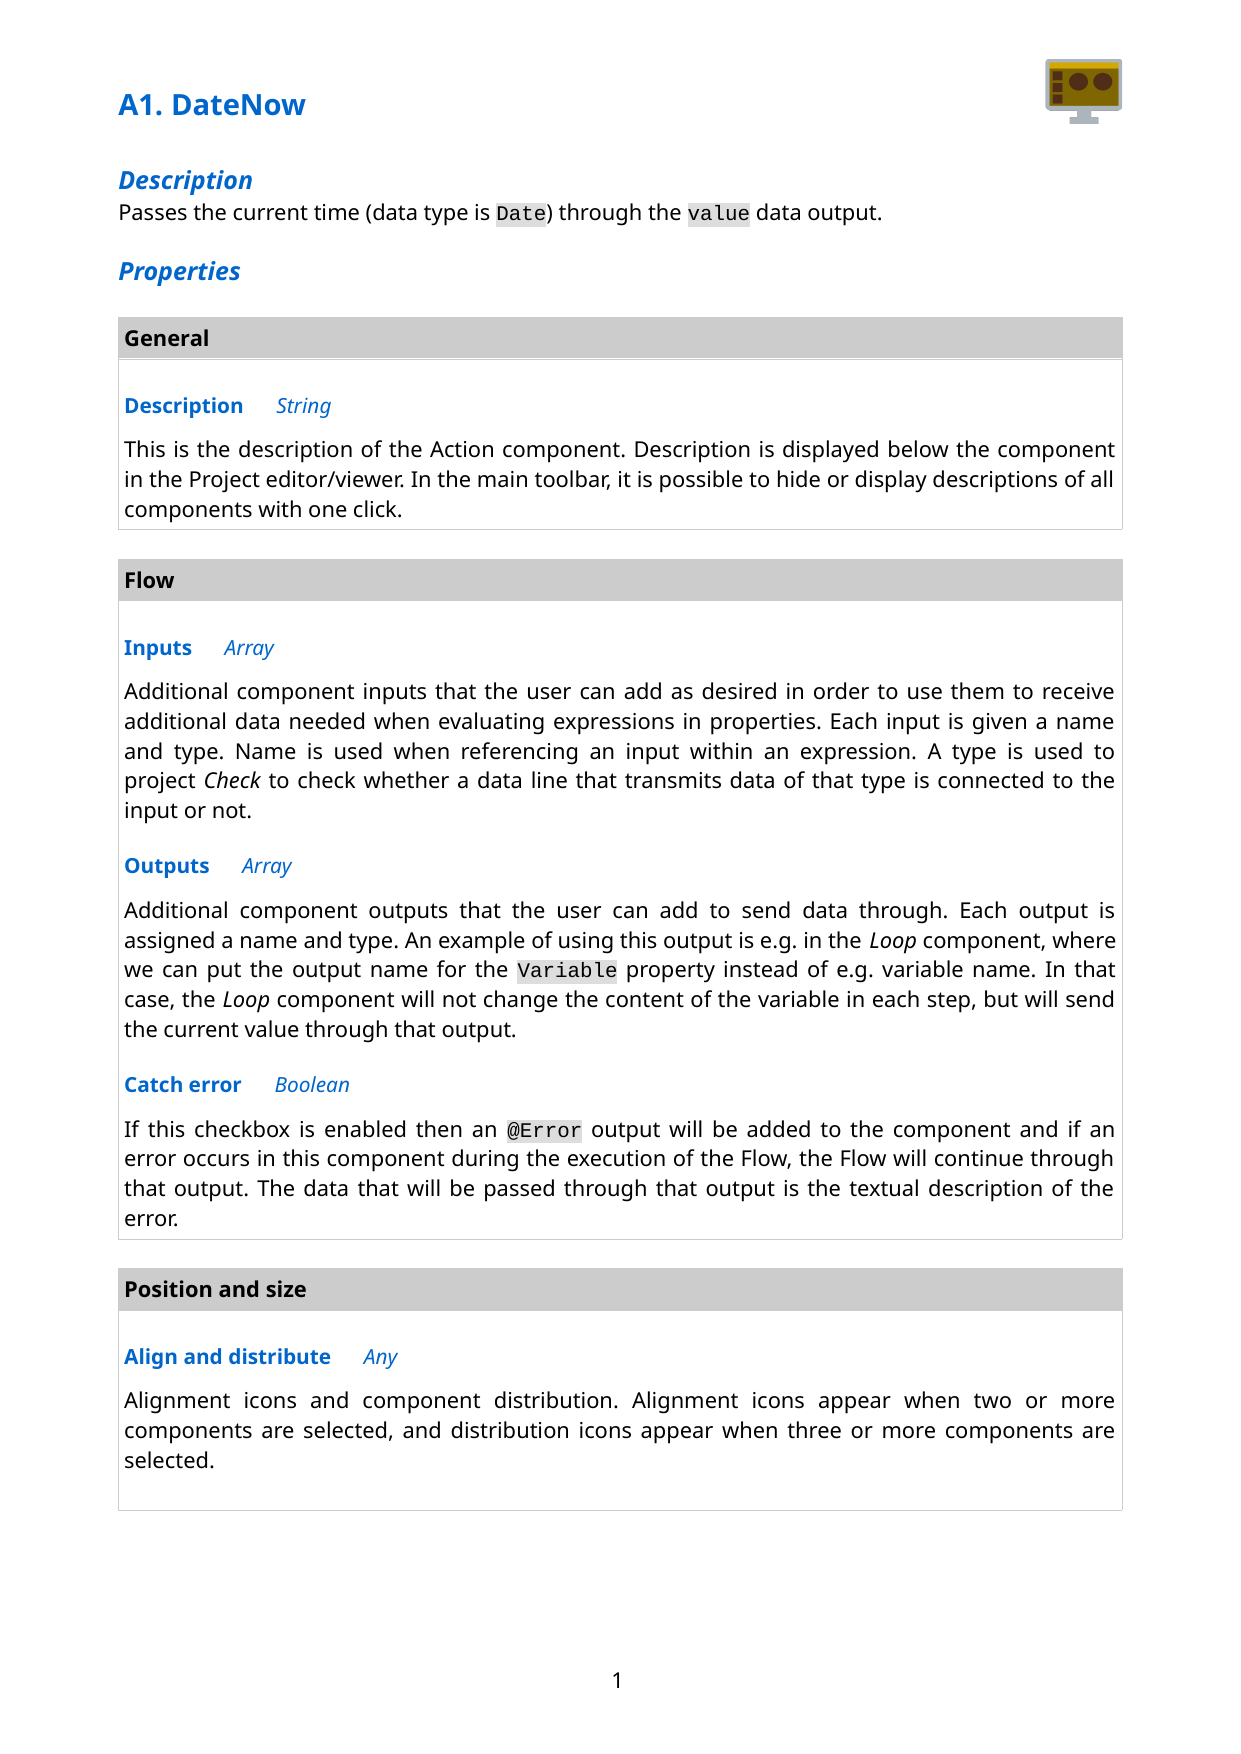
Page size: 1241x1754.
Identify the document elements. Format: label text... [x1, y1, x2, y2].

subtitle Properties [118, 253, 1122, 287]
table_cell Description String This is the description of the Action component. Description is displayed below the component in the Project editor/viewer. In the main toolbar, it is possible to hide or display descriptions of all components with one click. [119, 360, 1122, 529]
table_header General [119, 318, 1122, 358]
table_header Flow [119, 560, 1122, 600]
subtitle Description [118, 163, 1122, 197]
table_cell Inputs Array Additional component inputs that the user can add as desired in order to use them to receive additional data needed when evaluating expressions in properties. Each input is given a name and type. Name is used when referencing an input within an expression. A type is used to project Check to check whether a data line that transmits data of that type is connected to the input or not. Outputs Array Additional component outputs that the user can add to send data through. Each output is assigned a name and type. An example of using this output is e.g. in the Loop component, where we can put the output name for the Variable property instead of e.g. variable name. In that case, the Loop component will not change the content of the variable in each step, but will send the current value through that output. Catch error Boolean If this checkbox is enabled then an @Error output will be added to the component and if an error occurs in this component during the execution of the Flow, the Flow will continue through that output. The data that will be passed through that output is the textual description of the error. [119, 601, 1122, 1238]
table_cell Align and distribute Any Alignment icons and component distribution. Alignment icons appear when two or more components are selected, and distribution icons appear when three or more components are selected. [119, 1311, 1122, 1510]
table_header Position and size [119, 1269, 1122, 1310]
text Passes the current time (data type is Date) through the value data output. [118, 197, 1122, 227]
picture [1045, 59, 1123, 124]
subtitle DateNow [118, 84, 1045, 124]
